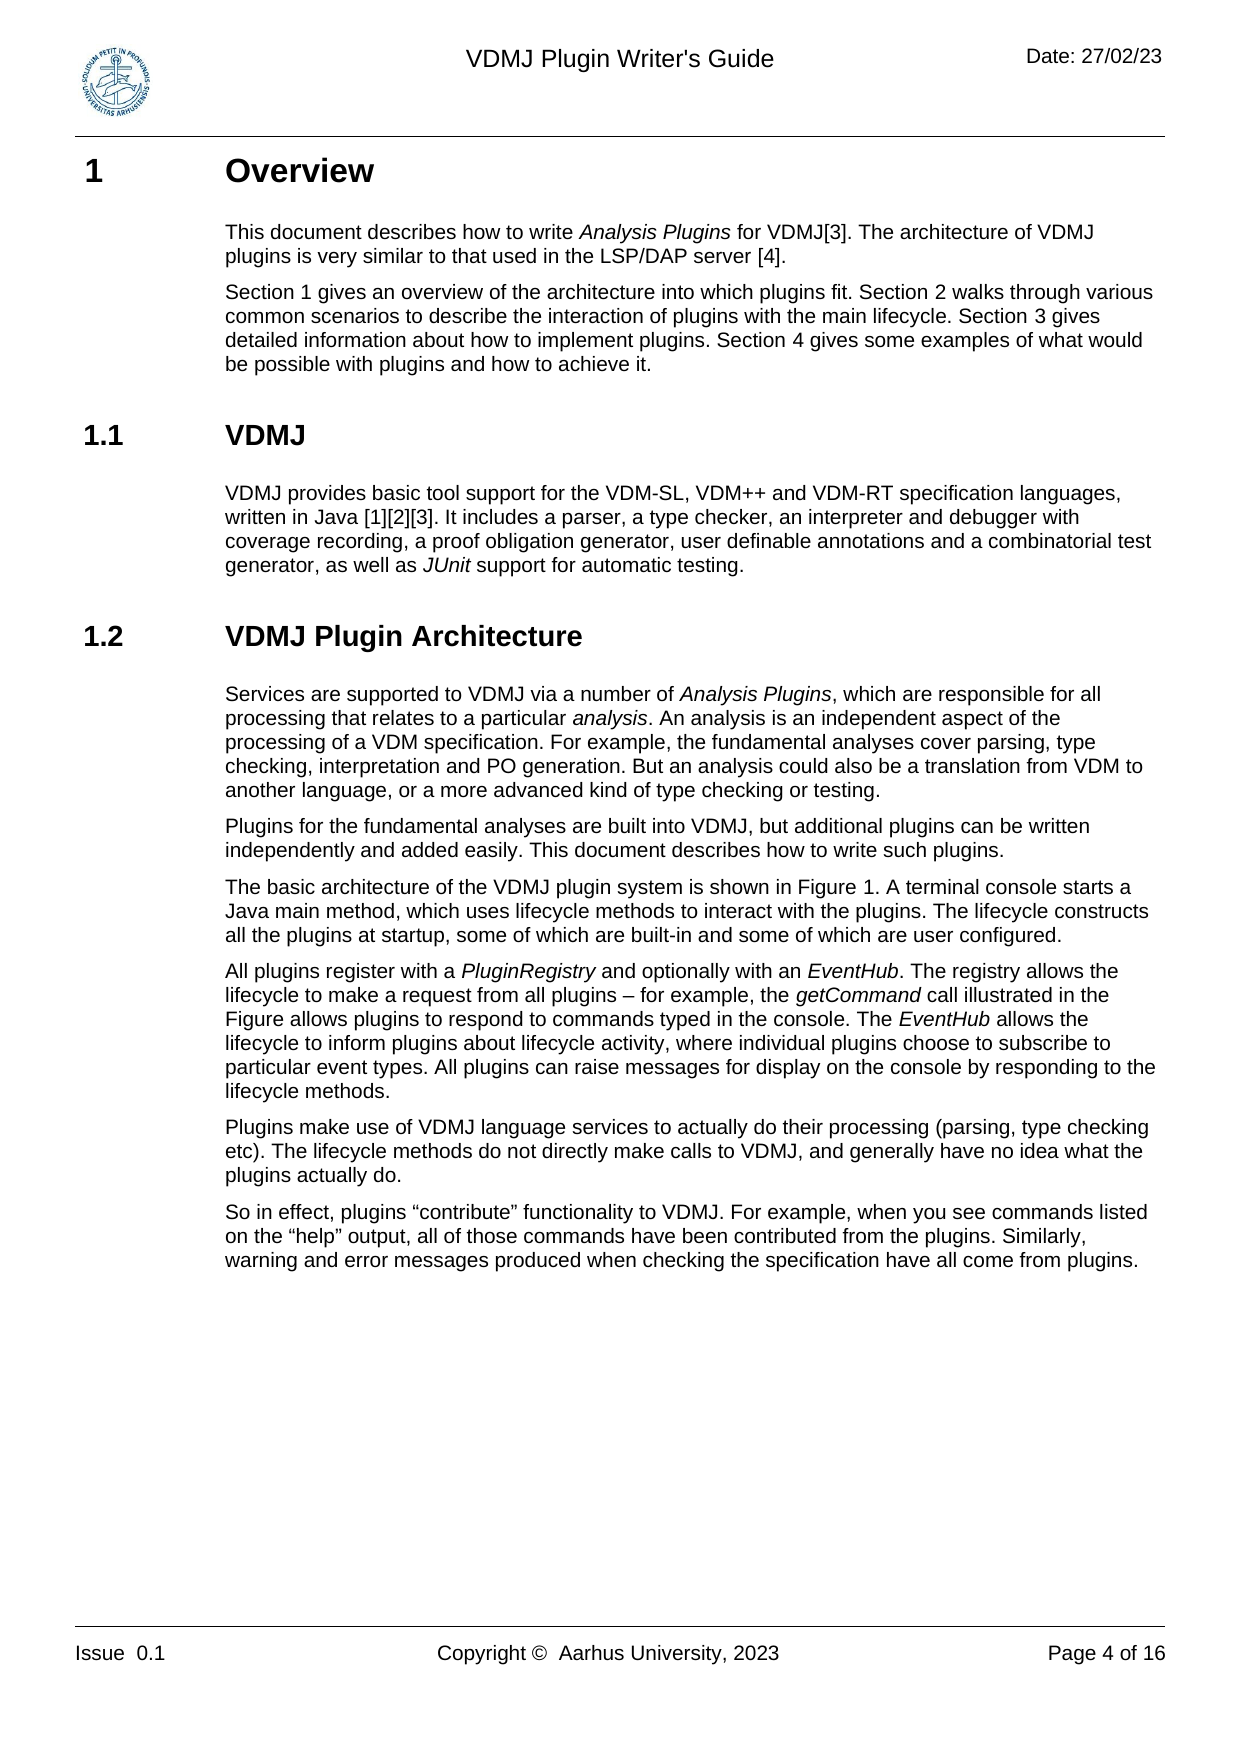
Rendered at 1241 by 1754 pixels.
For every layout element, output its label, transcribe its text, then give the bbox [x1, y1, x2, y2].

subtitle VDMJ [75, 419, 1165, 451]
subtitle VDMJ Plugin Architecture [75, 619, 1165, 652]
text Plugins for the fundamental analyses are built into VDMJ, but additional plugins can be written independently and added easily. This document describes how to write such plugins. [225, 814, 1165, 862]
text The basic architecture of the VDMJ plugin system is shown in Figure 1. A terminal console starts a Java main method, which uses lifecycle methods to interact with the plugins. The lifecycle constructs all the plugins at startup, some of which are built-in and some of which are user configured. [225, 875, 1165, 947]
picture [78, 44, 153, 120]
subtitle Overview [75, 152, 1165, 190]
text So in effect, plugins “contribute” functionality to VDMJ. For example, when you see commands listed on the “help” output, all of those commands have been contributed from the plugins. Similarly, warning and error messages produced when checking the specification have all come from plugins. [225, 1200, 1165, 1272]
text Plugins make use of VDMJ language services to actually do their processing (parsing, type checking etc). The lifecycle methods do not directly make calls to VDMJ, and generally have no idea what the plugins actually do. [225, 1116, 1165, 1187]
text All plugins register with a PluginRegistry and optionally with an EventHub. The registry allows the lifecycle to make a request from all plugins – for example, the getCommand call illustrated in the Figure allows plugins to respond to commands typed in the console. The EventHub allows the lifecycle to inform plugins about lifecycle activity, where individual plugins choose to subscribe to particular event types. All plugins can raise messages for display on the console by responding to the lifecycle methods. [225, 959, 1165, 1103]
text VDMJ provides basic tool support for the VDM-SL, VDM++ and VDM-RT specification languages, written in Java [1][2][3]. It includes a parser, a type checker, an interpreter and debugger with coverage recording, a proof obligation generator, user definable annotations and a combinatorial test generator, as well as JUnit support for automatic testing. [225, 481, 1165, 577]
text Services are supported to VDMJ via a number of Analysis Plugins, which are responsible for all processing that relates to a particular analysis. An analysis is an independent aspect of the processing of a VDM specification. For example, the fundamental analyses cover parsing, type checking, interpretation and PO generation. But an analysis could also be a translation from VDM to another language, or a more advanced kind of type checking or testing. [225, 682, 1165, 802]
text Section 1 gives an overview of the architecture into which plugins fit. Section 2 walks through various common scenarios to describe the interaction of plugins with the main lifecycle. Section 3 gives detailed information about how to implement plugins. Section 4 gives some examples of what would be possible with plugins and how to achieve it. [225, 280, 1165, 376]
text This document describes how to write Analysis Plugins for VDMJ[3]. The architecture of VDMJ plugins is very similar to that used in the LSP/DAP server [4]. [225, 220, 1165, 268]
